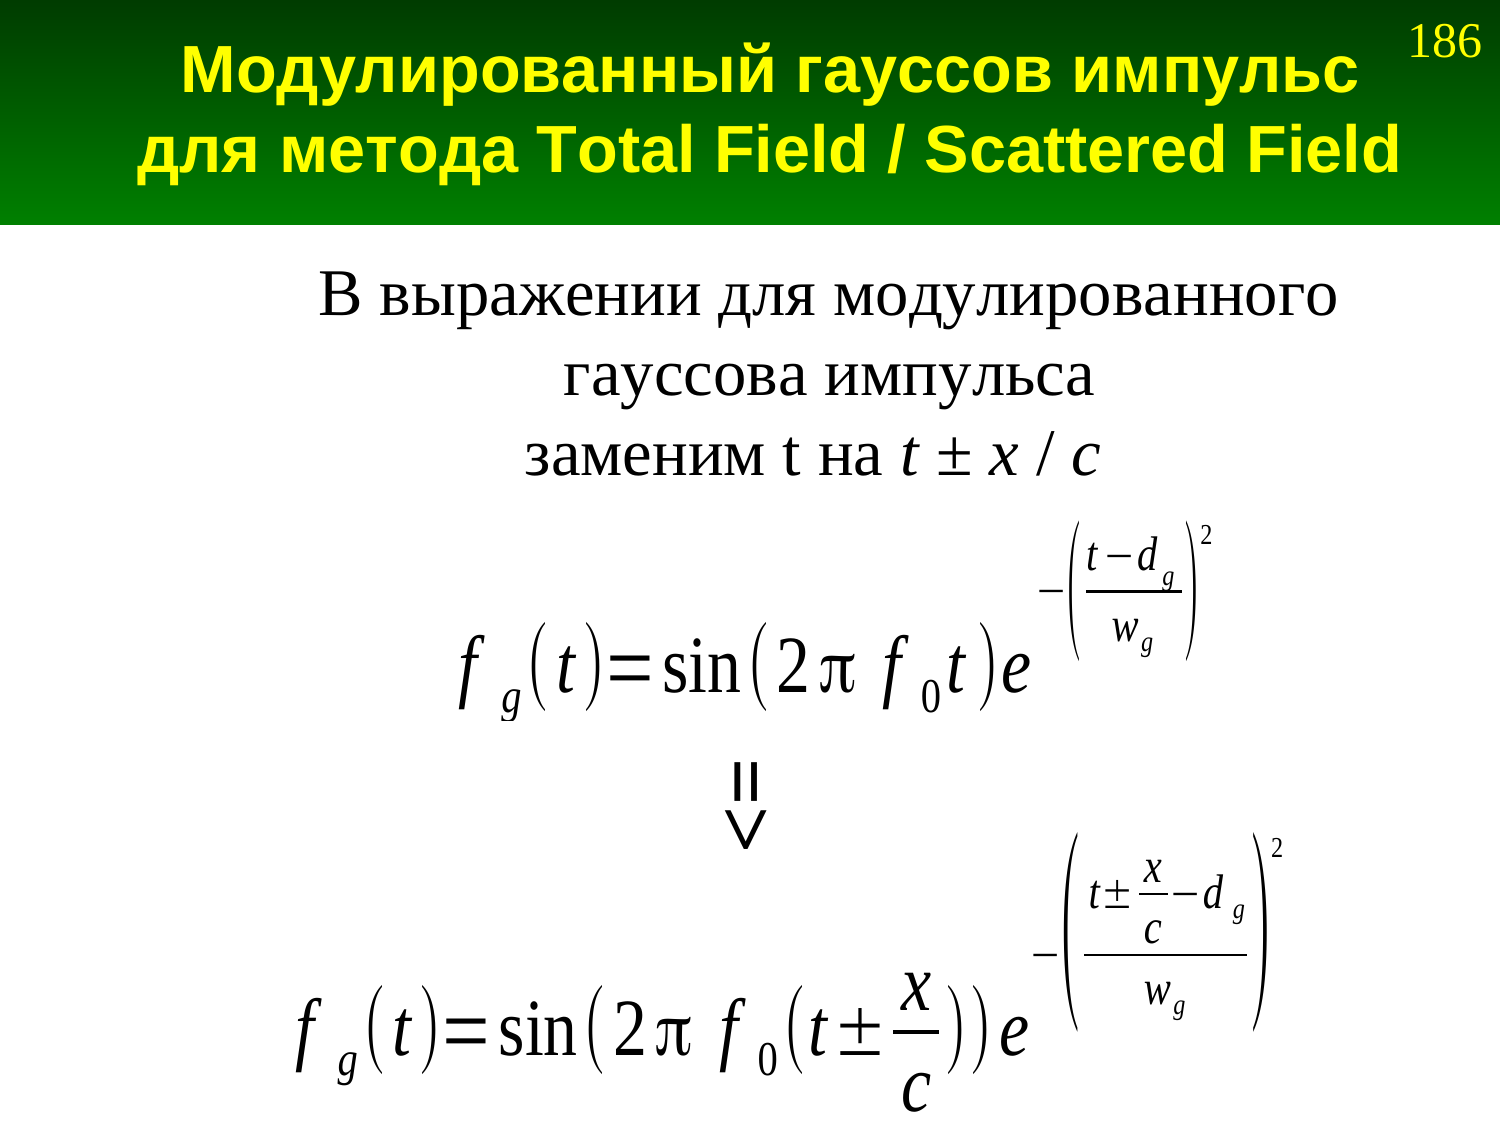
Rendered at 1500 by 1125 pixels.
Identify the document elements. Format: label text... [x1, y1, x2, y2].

title Модулированный гауссов импульс для метода Total Field / Scattered Field [100, 7, 1441, 204]
text_box В выражении для модулированного гауссова импульса заменим t на t ± x / c [304, 241, 1347, 497]
chart [429, 519, 1229, 721]
text_box => [690, 744, 810, 898]
chart [265, 826, 1300, 1125]
